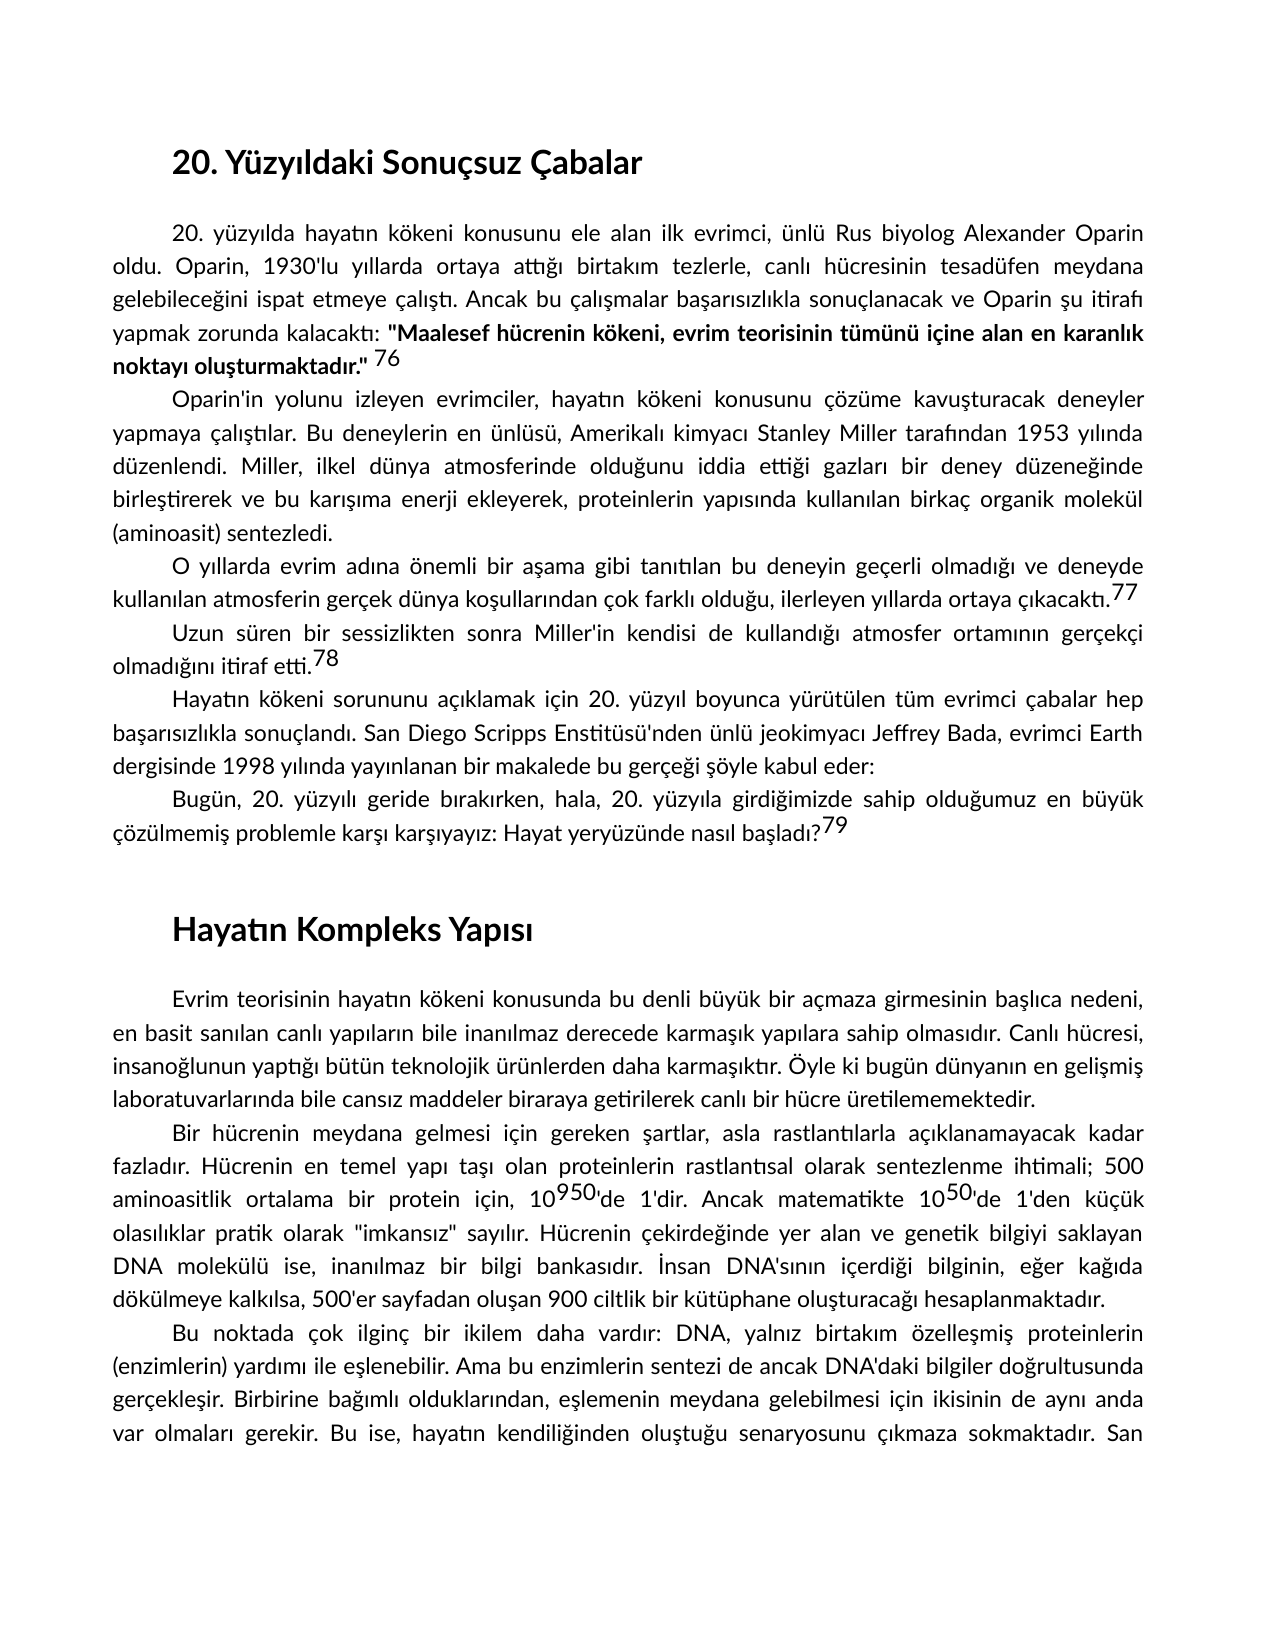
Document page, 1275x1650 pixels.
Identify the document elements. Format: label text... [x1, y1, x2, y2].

text Bu noktada çok ilginç bir ikilem daha vardır: DNA, yalnız birtakım özelleşmiş proteinlerin (enzimlerin) yardımı ile eşlenebilir. Ama bu enzimlerin sentezi de ancak DNA'daki bilgiler doğrultusunda gerçekleşir. Birbirine bağımlı olduklarından, eşlemenin meydana gelebilmesi için ikisinin de aynı anda var olmaları gerekir. Bu ise, hayatın kendiliğinden oluştuğu senaryosunu çıkmaza sokmaktadır. San [112, 1314, 1145, 1448]
text Hayatın Kompleks Yapısı [112, 914, 1145, 948]
text Bugün, 20. yüzyılı geride bırakırken, hala, 20. yüzyıla girdiğimizde sahip olduğumuz en büyük çözülmemiş problemle karşı karşıyayız: Hayat yeryüzünde nasıl başladı?79 [112, 781, 1145, 848]
text 20. yüzyılda hayatın kökeni konusunu ele alan ilk evrimci, ünlü Rus biyolog Alexander Oparin oldu. Oparin, 1930'lu yıllarda ortaya attığı birtakım tezlerle, canlı hücresinin tesadüfen meydana gelebileceğini ispat etmeye çalıştı. Ancak bu çalışmalar başarısızlıkla sonuçlanacak ve Oparin şu itirafı yapmak zorunda kalacaktı: "Maalesef hücrenin kökeni, evrim teorisinin tümünü içine alan en karanlık noktayı oluşturmaktadır." 76 [112, 214, 1145, 381]
text Evrim teorisinin hayatın kökeni konusunda bu denli büyük bir açmaza girmesinin başlıca nedeni, en basit sanılan canlı yapıların bile inanılmaz derecede karmaşık yapılara sahip olmasıdır. Canlı hücresi, insanoğlunun yaptığı bütün teknolojik ürünlerden daha karmaşıktır. Öyle ki bugün dünyanın en gelişmiş laboratuvarlarında bile cansız maddeler biraraya getirilerek canlı bir hücre üretilememektedir. [112, 981, 1145, 1114]
text Hayatın kökeni sorununu açıklamak için 20. yüzyıl boyunca yürütülen tüm evrimci çabalar hep başarısızlıkla sonuçlandı. San Diego Scripps Enstitüsü'nden ünlü jeokimyacı Jeffrey Bada, evrimci Earth dergisinde 1998 yılında yayınlanan bir makalede bu gerçeği şöyle kabul eder: [112, 681, 1145, 781]
text Oparin'in yolunu izleyen evrimciler, hayatın kökeni konusunu çözüme kavuşturacak deneyler yapmaya çalıştılar. Bu deneylerin en ünlüsü, Amerikalı kimyacı Stanley Miller tarafından 1953 yılında düzenlendi. Miller, ilkel dünya atmosferinde olduğunu iddia ettiği gazları bir deney düzeneğinde birleştirerek ve bu karışıma enerji ekleyerek, proteinlerin yapısında kullanılan birkaç organik molekül (aminoasit) sentezledi. [112, 381, 1145, 548]
text O yıllarda evrim adına önemli bir aşama gibi tanıtılan bu deneyin geçerli olmadığı ve deneyde kullanılan atmosferin gerçek dünya koşullarından çok farklı olduğu, ilerleyen yıllarda ortaya çıkacaktı.77 [112, 548, 1145, 614]
text Bir hücrenin meydana gelmesi için gereken şartlar, asla rastlantılarla açıklanamayacak kadar fazladır. Hücrenin en temel yapı taşı olan proteinlerin rastlantısal olarak sentezlenme ihtimali; 500 aminoasitlik ortalama bir protein için, 10950'de 1'dir. Ancak matematikte 1050'de 1'den küçük olasılıklar pratik olarak "imkansız" sayılır. Hücrenin çekirdeğinde yer alan ve genetik bilgiyi saklayan DNA molekülü ise, inanılmaz bir bilgi bankasıdır. İnsan DNA'sının içerdiği bilginin, eğer kağıda dökülmeye kalkılsa, 500'er sayfadan oluşan 900 ciltlik bir kütüphane oluşturacağı hesaplanmaktadır. [112, 1114, 1145, 1314]
text Uzun süren bir sessizlikten sonra Miller'in kendisi de kullandığı atmosfer ortamının gerçekçi olmadığını itiraf etti.78 [112, 614, 1145, 681]
text 20. Yüzyıldaki Sonuçsuz Çabalar [112, 148, 1145, 181]
